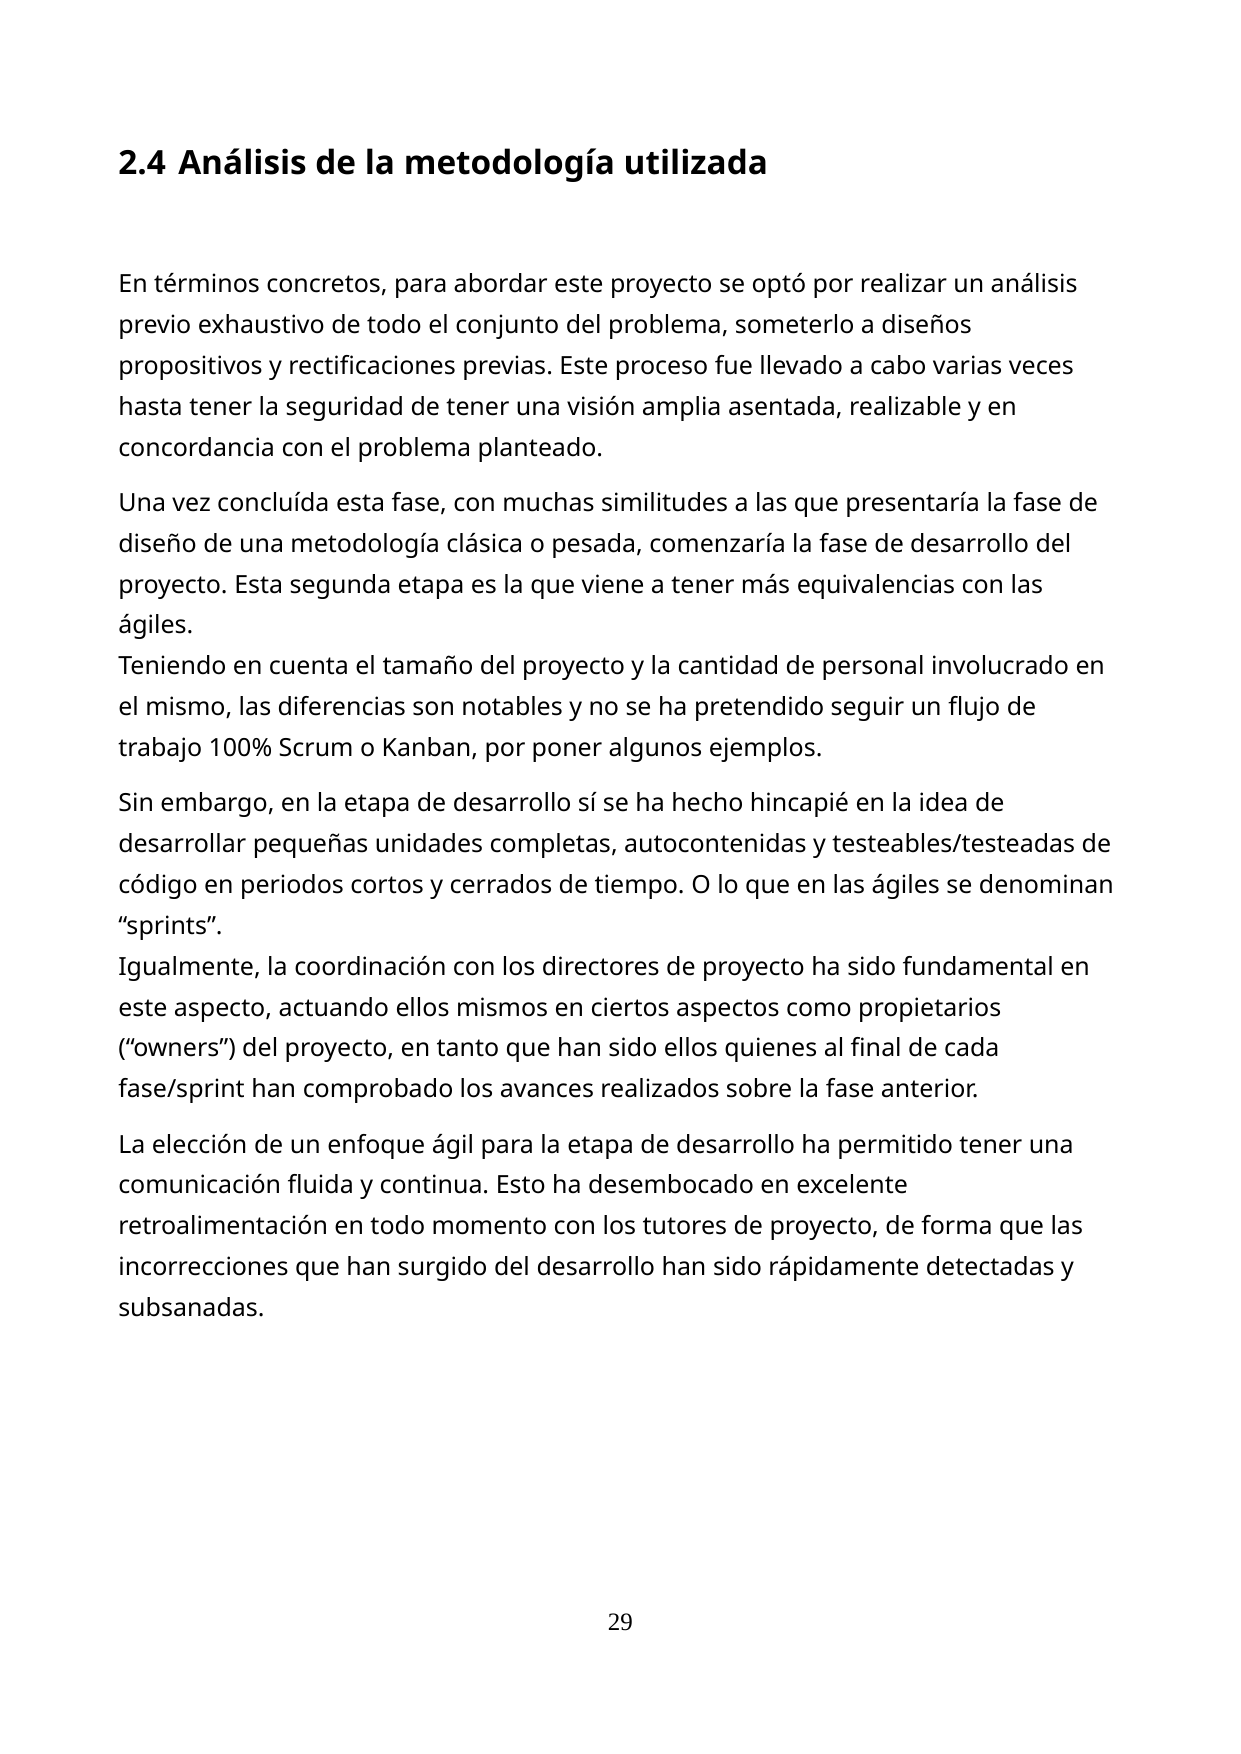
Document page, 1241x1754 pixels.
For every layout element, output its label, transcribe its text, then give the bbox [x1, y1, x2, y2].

text En términos concretos, para abordar este proyecto se optó por realizar un análisis previo exhaustivo de todo el conjunto del problema, someterlo a diseños propositivos y rectificaciones previas. Este proceso fue llevado a cabo varias veces hasta tener la seguridad de tener una visión amplia asentada, realizable y en concordancia con el problema planteado. [118, 266, 1122, 463]
subtitle Análisis de la metodología utilizada [118, 139, 1122, 184]
text Sin embargo, en la etapa de desarrollo sí se ha hecho hincapié en la idea de desarrollar pequeñas unidades completas, autocontenidas y testeables/testeadas de código en periodos cortos y cerrados de tiempo. O lo que en las ágiles se denominan “sprints”. Igualmente, la coordinación con los directores de proyecto ha sido fundamental en este aspecto, actuando ellos mismos en ciertos aspectos como propietarios (“owners”) del proyecto, en tanto que han sido ellos quienes al final de cada fase/sprint han comprobado los avances realizados sobre la fase anterior. [118, 785, 1122, 1105]
text La elección de un enfoque ágil para la etapa de desarrollo ha permitido tener una comunicación fluida y continua. Esto ha desembocado en excelente retroalimentación en todo momento con los tutores de proyecto, de forma que las incorrecciones que han surgido del desarrollo han sido rápidamente detectadas y subsanadas. [118, 1126, 1122, 1324]
text Una vez concluída esta fase, con muchas similitudes a las que presentaría la fase de diseño de una metodología clásica o pesada, comenzaría la fase de desarrollo del proyecto. Esta segunda etapa es la que viene a tener más equivalencias con las ágiles. Teniendo en cuenta el tamaño del proyecto y la cantidad de personal involucrado en el mismo, las diferencias son notables y no se ha pretendido seguir un flujo de trabajo 100% Scrum o Kanban, por poner algunos ejemplos. [118, 485, 1122, 764]
